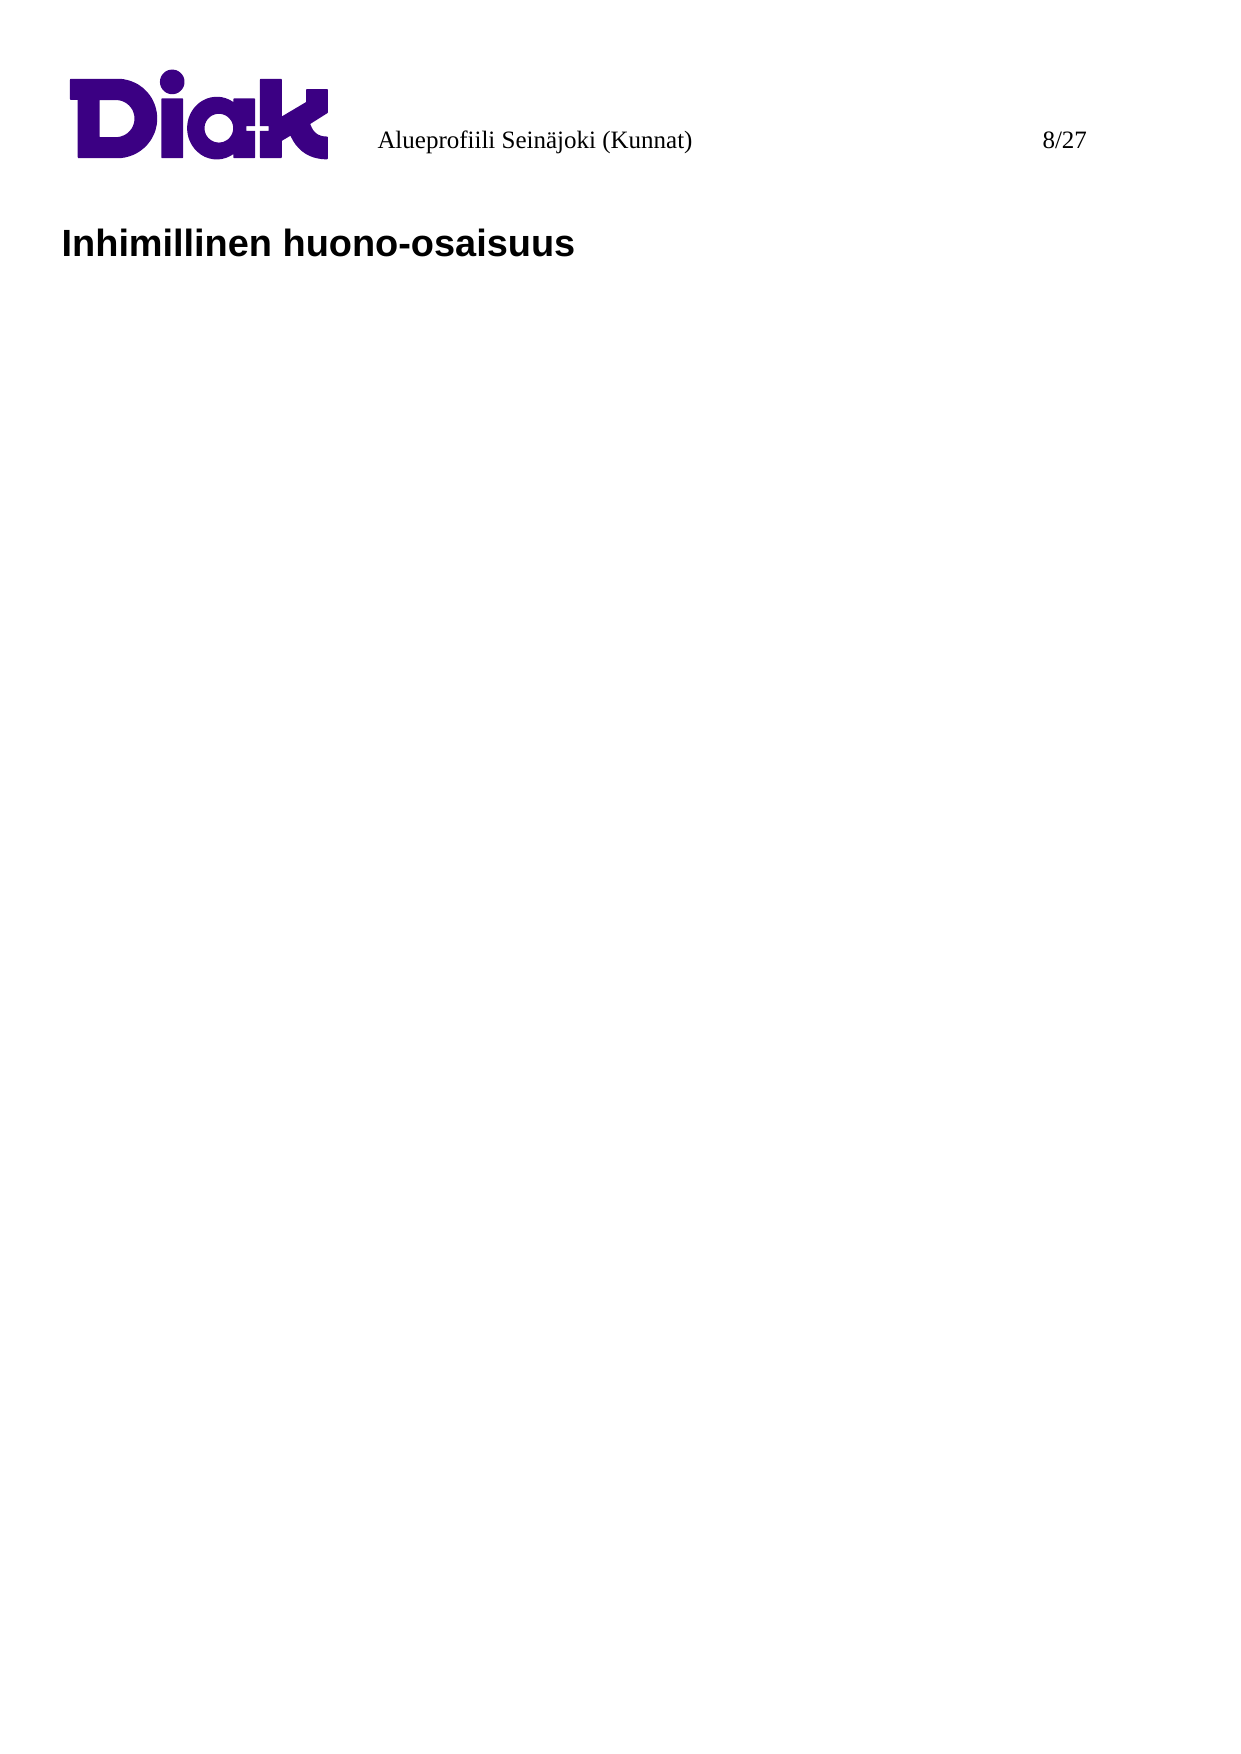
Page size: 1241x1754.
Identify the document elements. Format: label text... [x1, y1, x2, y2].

subtitle Inhimillinen huono-osaisuus [61, 221, 1179, 265]
